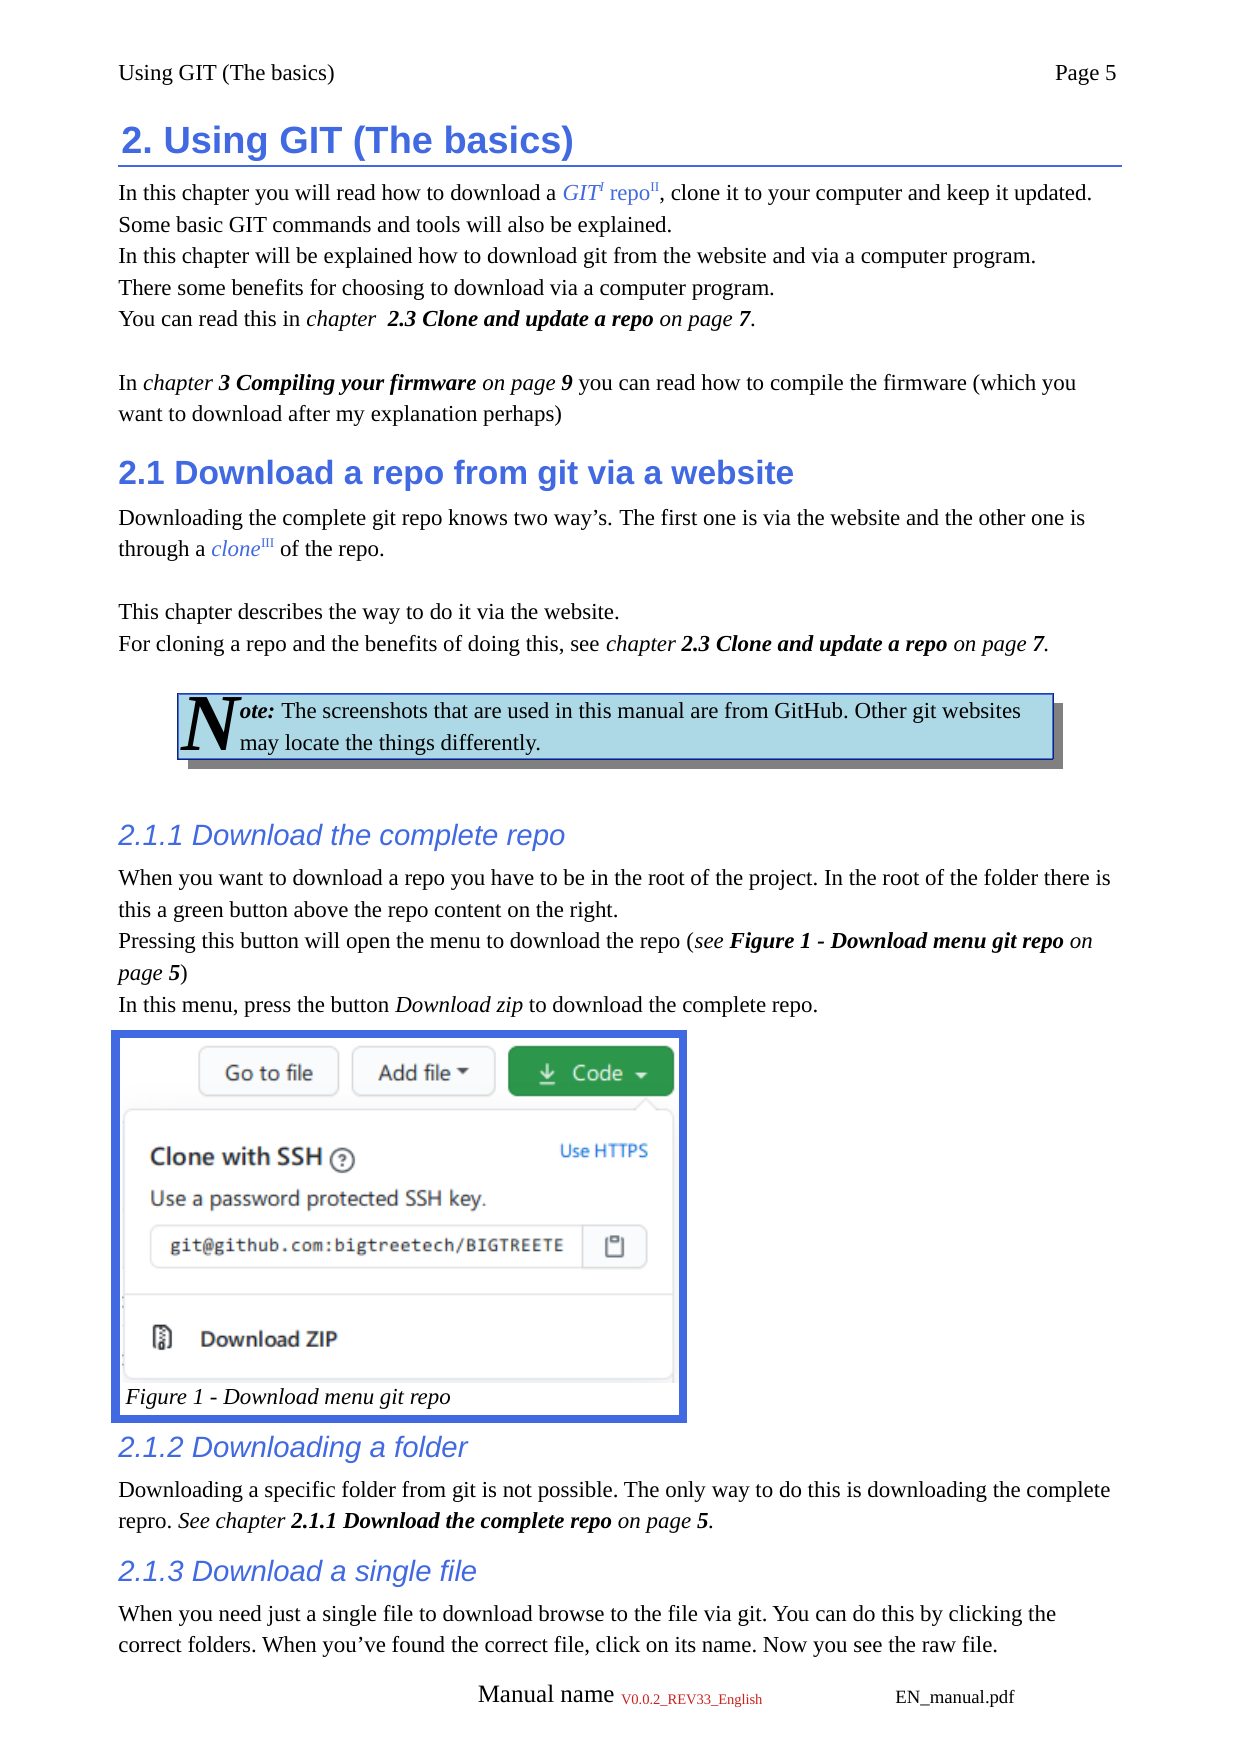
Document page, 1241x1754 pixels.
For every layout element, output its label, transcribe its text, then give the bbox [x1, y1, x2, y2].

text You can read this in chapter 1.3 Clone and update a repo on page 7. [118, 306, 1122, 332]
text Downloading a specific folder from git is not possible. The only way to do this is downloading the complete repro. See chapter 1.1.1 Download the complete repo on page 5. [118, 1476, 1122, 1534]
subtitle Using GIT (The basics) [118, 115, 1122, 165]
subtitle Downloading a folder [118, 1380, 1122, 1463]
text In this chapter you will read how to download a GIT repo, clone it to your computer and keep it updated. Some basic GIT commands and tools will also be explained. In this chapter will be explained how to download git from the website and via a computer program. [118, 179, 1122, 269]
text There some benefits for choosing to download via a computer program. [118, 274, 1122, 300]
text For cloning a repo and the benefits of doing this, see chapter 1.3 Clone and update a repo on page 7. [118, 630, 1122, 656]
subtitle Download a repo from git via a website [118, 453, 1122, 491]
text Downloading the complete git repo knows two way’s. The first one is via the website and the other one is through a clone of the repo. [118, 504, 1122, 562]
text [120, 1380, 679, 1415]
text When you want to download a repo you have to be in the root of the project. In the root of the folder there is this a green button above the repo content on the right. Pressing this button will open the menu to download the repo (see Figure 1 - Download menu git repo on page 5) In this menu, press the button Download zip to download the complete repo. [118, 864, 1122, 1017]
text When you need just a single file to download browse to the file via git. You can do this by clicking the correct folders. When you’ve found the correct file, click on its name. Now you see the raw file. [118, 1600, 1122, 1658]
picture [122, 1041, 679, 1383]
text This chapter describes the way to do it via the website. [118, 567, 1122, 625]
subtitle Download a single file [118, 1553, 1122, 1587]
text In chapter 2 Compiling your firmware on page 9 you can read how to compile the firmware (which you want to download after my explanation perhaps) [118, 369, 1122, 427]
text Figure 1 - Download menu git repo [122, 1383, 676, 1412]
text Note: The screenshots that are used in this manual are from GitHub. Other git websites may locate the things differently. [179, 695, 1052, 758]
subtitle Download the complete repo [118, 818, 1122, 852]
